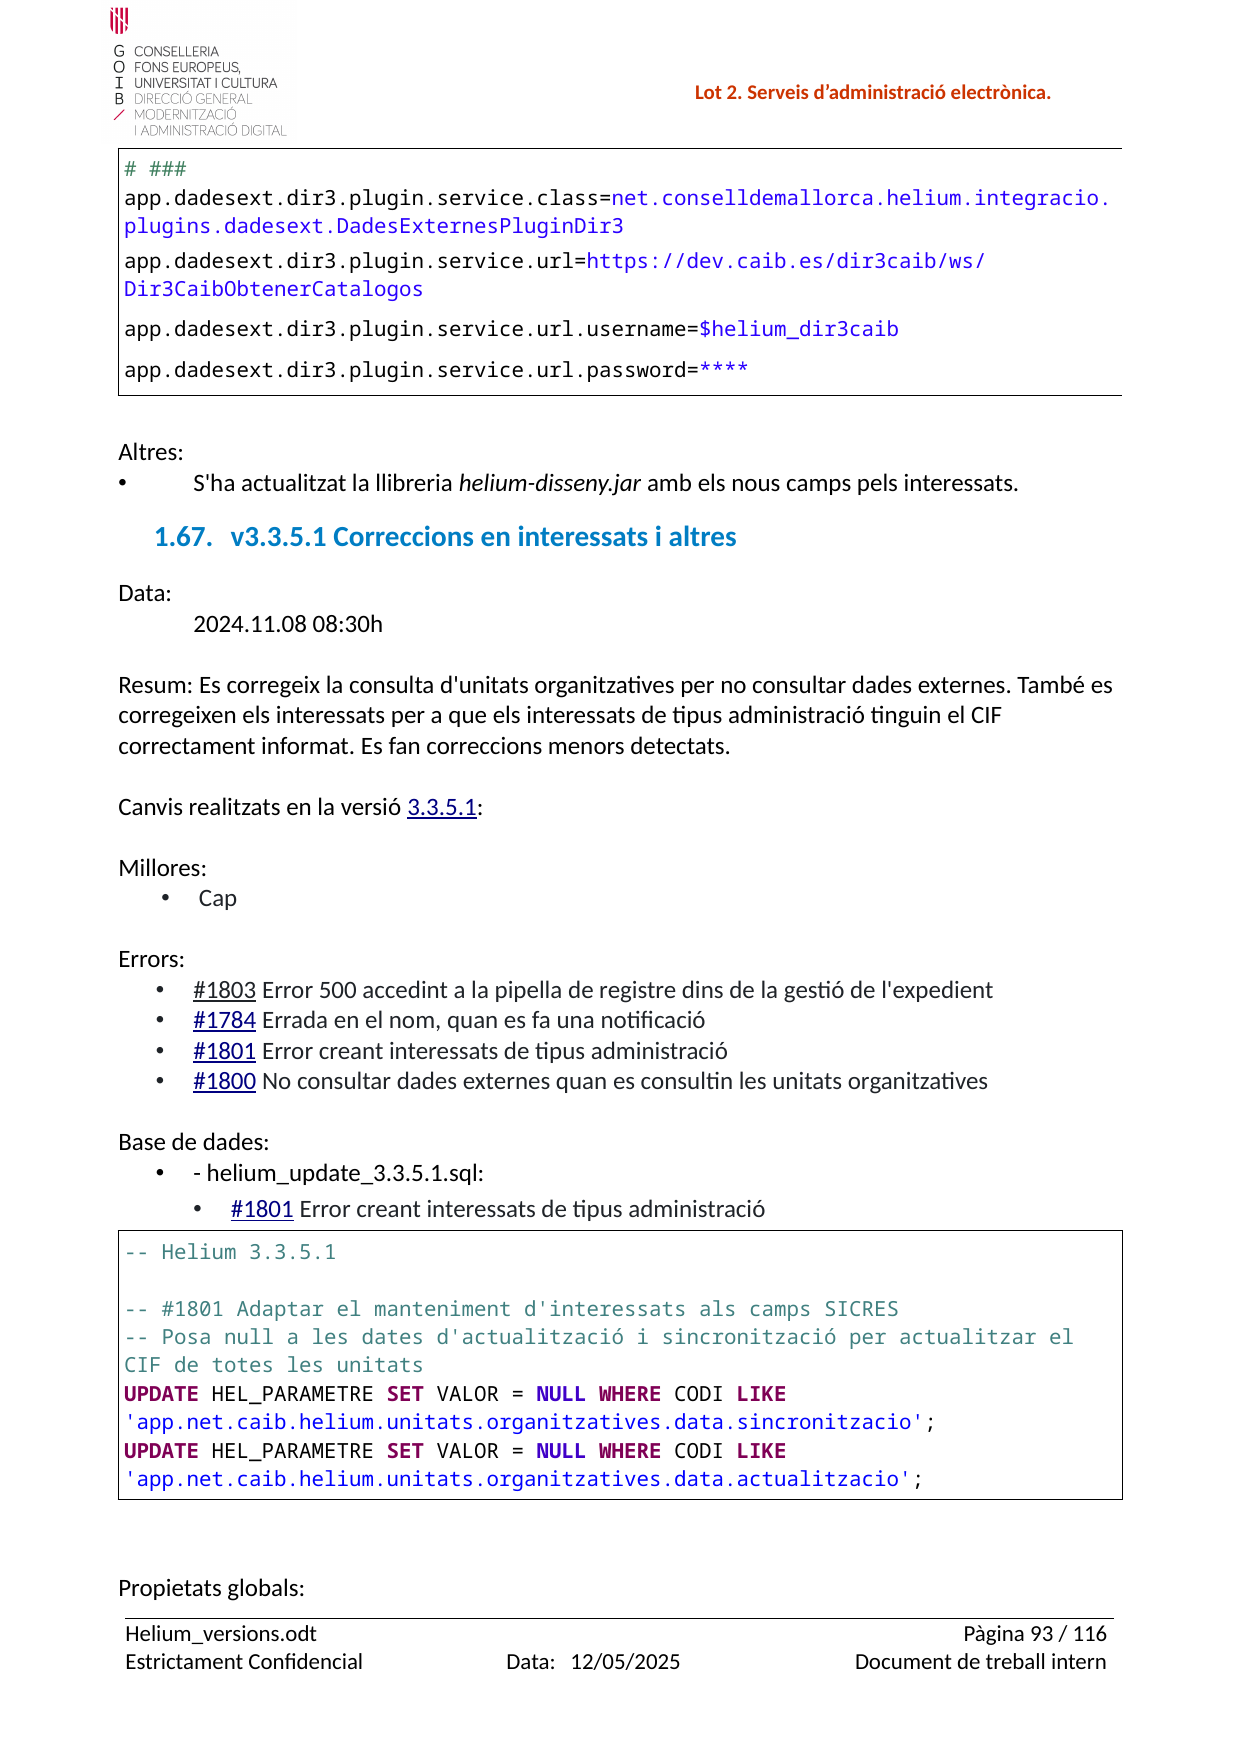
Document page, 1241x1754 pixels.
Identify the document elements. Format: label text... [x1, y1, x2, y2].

list #1801 Error creant interessats de tipus administració [193, 1193, 1122, 1224]
table_header # ### app.dadesext.dir3.plugin.service.class=net.conselldemallorca.helium.integracio.plugins.dadesext.DadesExternesPluginDir3 app.dadesext.dir3.plugin.service.url=https://dev.caib.es/dir3caib/ws/Dir3CaibObtenerCatalogos app.dadesext.dir3.plugin.service.url.username=$helium_dir3caib app.dadesext.dir3.plugin.service.url.password=**** [119, 149, 1122, 395]
list #1801 Error creant interessats de tipus administració [156, 1035, 1122, 1066]
text Data: [118, 577, 1122, 608]
text Altres: [118, 436, 1122, 467]
text 2024.11.08 08:30h [118, 608, 1122, 638]
list #1800 No consultar dades externes quan es consultin les unitats organitzatives [156, 1066, 1122, 1096]
text Resum: Es corregeix la consulta d'unitats organitzatives per no consultar dades externes. També es corregeixen els interessats per a que els interessats de tipus administració tinguin el CIF correctament informat. Es fan correccions menors detectats. [118, 669, 1122, 760]
text Base de dades: [118, 1127, 1122, 1157]
picture [100, 0, 297, 144]
text Millores: [118, 852, 1122, 882]
list Cap [161, 882, 1122, 913]
text Propietats globals: [118, 1572, 1122, 1603]
text Canvis realitzats en la versió 3.3.5.1: [118, 791, 1122, 821]
table_header -- Helium 3.3.5.1 -- #1801 Adaptar el manteniment d'interessats als camps SICRES -- Posa null a les dates d'actualització i sincronització per actualitzar el CIF de totes les unitats UPDATE HEL_PARAMETRE SET VALOR = NULL WHERE CODI LIKE 'app.net.caib.helium.unitats.organitzatives.data.sincronitzacio'; UPDATE HEL_PARAMETRE SET VALOR = NULL WHERE CODI LIKE 'app.net.caib.helium.unitats.organitzatives.data.actualitzacio'; [119, 1231, 1122, 1498]
list #1803 Error 500 accedint a la pipella de registre dins de la gestió de l'expedient [156, 974, 1122, 1004]
list S'ha actualitzat la llibreria helium-disseny.jar amb els nous camps pels interessats. [118, 467, 1122, 497]
subtitle v3.3.5.1 Correccions en interessats i altres [153, 518, 1122, 553]
text Errors: [118, 943, 1122, 974]
list #1784 Errada en el nom, quan es fa una notificació [156, 1004, 1122, 1035]
list - helium_update_3.3.5.1.sql: [156, 1157, 1122, 1188]
